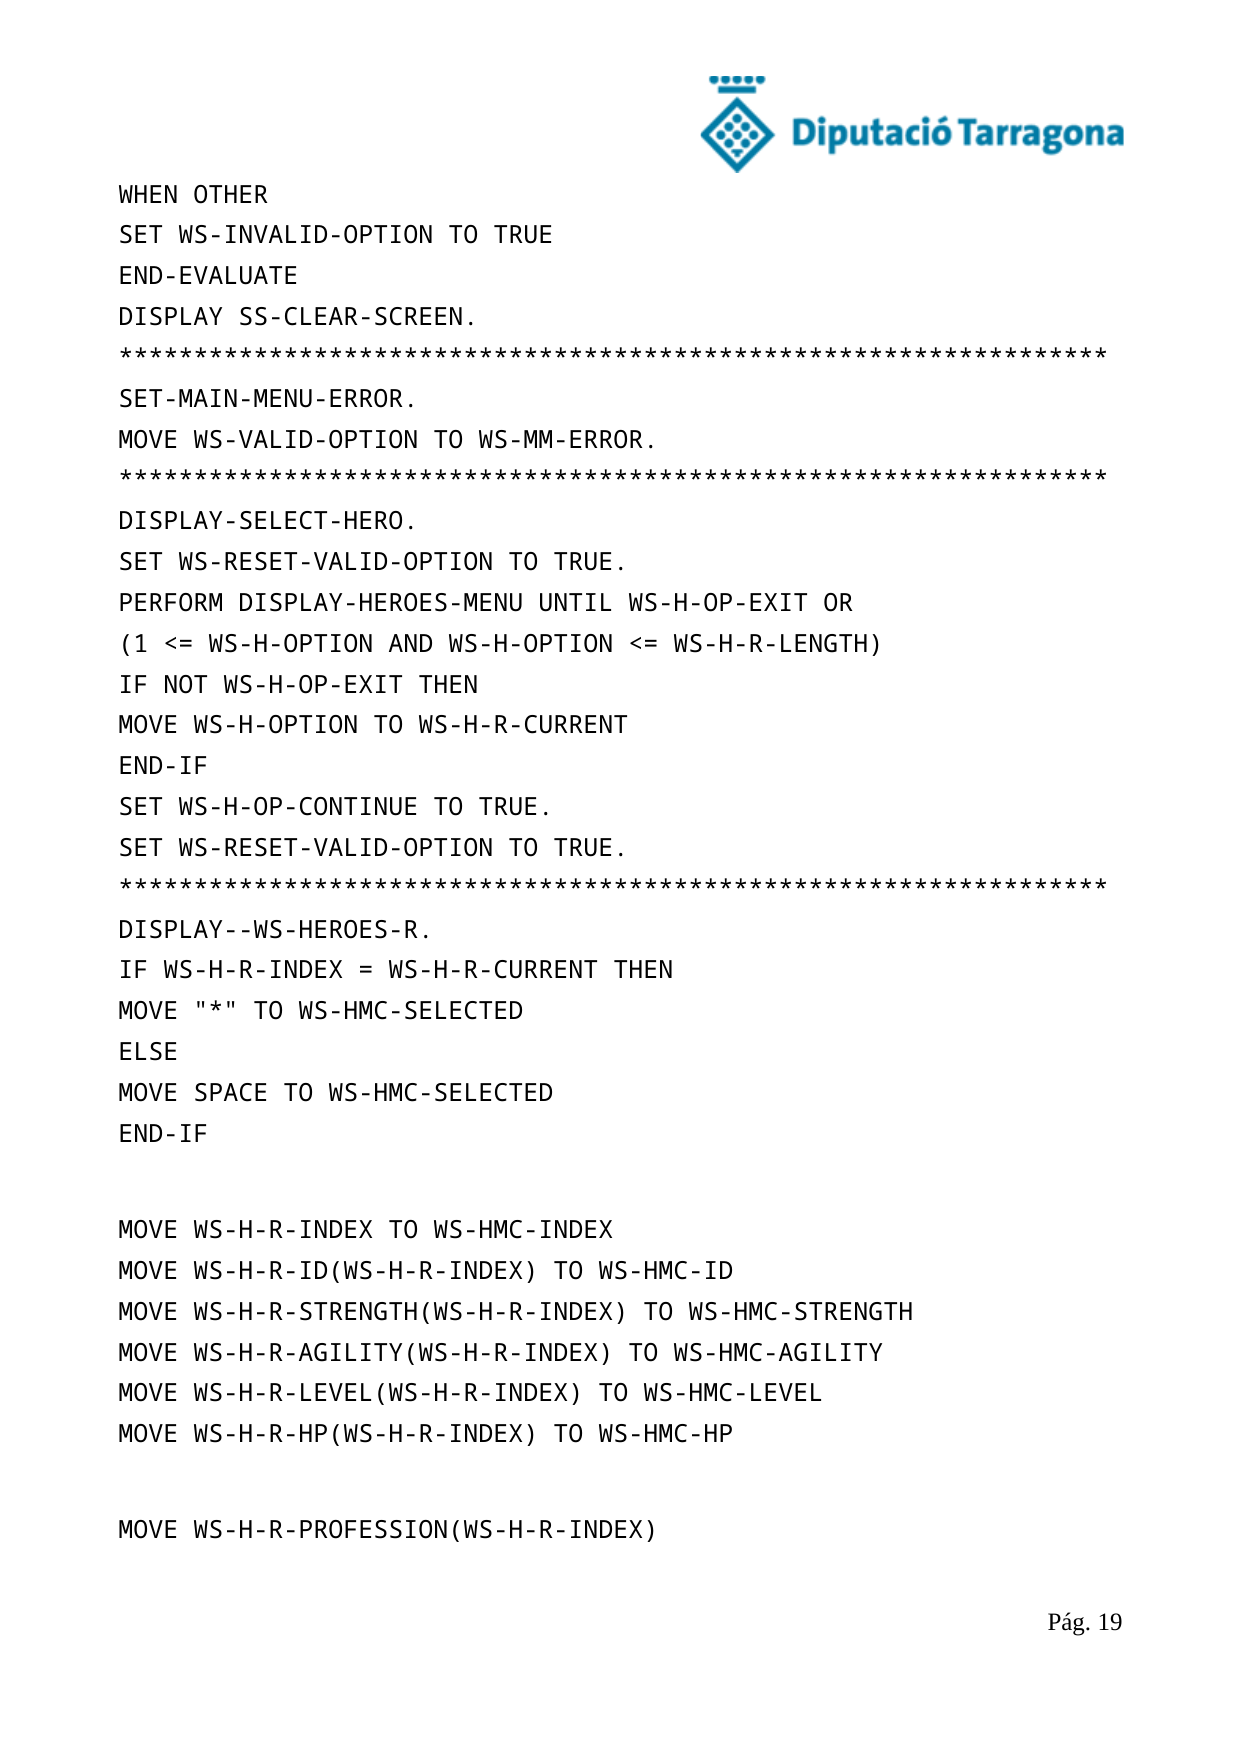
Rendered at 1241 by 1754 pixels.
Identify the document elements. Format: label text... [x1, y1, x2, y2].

text END-IF [118, 1116, 1122, 1149]
text SET WS-RESET-VALID-OPTION TO TRUE. [118, 830, 1122, 864]
text DISPLAY--WS-HEROES-R. [118, 911, 1122, 945]
text MOVE WS-H-R-PROFESSION(WS-H-R-INDEX) [118, 1512, 1122, 1546]
text WHEN OTHER [118, 176, 1122, 210]
text MOVE WS-H-OPTION TO WS-H-R-CURRENT [118, 707, 1122, 741]
text END-EVALUATE [118, 258, 1122, 292]
text ****************************************************************** [118, 871, 1122, 904]
text MOVE WS-H-R-AGILITY(WS-H-R-INDEX) TO WS-HMC-AGILITY [118, 1334, 1122, 1368]
text SET WS-RESET-VALID-OPTION TO TRUE. [118, 544, 1122, 578]
text ****************************************************************** [118, 462, 1122, 496]
text ELSE [118, 1034, 1122, 1068]
text SET WS-H-OP-CONTINUE TO TRUE. [118, 789, 1122, 823]
text MOVE WS-H-R-ID(WS-H-R-INDEX) TO WS-HMC-ID [118, 1253, 1122, 1287]
text IF NOT WS-H-OP-EXIT THEN [118, 666, 1122, 700]
text MOVE WS-H-R-LEVEL(WS-H-R-INDEX) TO WS-HMC-LEVEL [118, 1375, 1122, 1409]
text MOVE WS-VALID-OPTION TO WS-MM-ERROR. [118, 421, 1122, 455]
text END-IF [118, 748, 1122, 782]
text (1 <= WS-H-OPTION AND WS-H-OPTION <= WS-H-R-LENGTH) [118, 626, 1122, 659]
text SET-MAIN-MENU-ERROR. [118, 381, 1122, 414]
text MOVE "*" TO WS-HMC-SELECTED [118, 993, 1122, 1027]
text MOVE SPACE TO WS-HMC-SELECTED [118, 1075, 1122, 1109]
text MOVE WS-H-R-STRENGTH(WS-H-R-INDEX) TO WS-HMC-STRENGTH [118, 1293, 1122, 1327]
text MOVE WS-H-R-INDEX TO WS-HMC-INDEX [118, 1212, 1122, 1246]
text PERFORM DISPLAY-HEROES-MENU UNTIL WS-H-OP-EXIT OR [118, 585, 1122, 619]
picture [700, 76, 1124, 173]
text IF WS-H-R-INDEX = WS-H-R-CURRENT THEN [118, 952, 1122, 986]
text SET WS-INVALID-OPTION TO TRUE [118, 217, 1122, 251]
text DISPLAY-SELECT-HERO. [118, 503, 1122, 537]
text DISPLAY SS-CLEAR-SCREEN. [118, 299, 1122, 333]
text MOVE WS-H-R-HP(WS-H-R-INDEX) TO WS-HMC-HP [118, 1416, 1122, 1450]
text ****************************************************************** [118, 340, 1122, 374]
